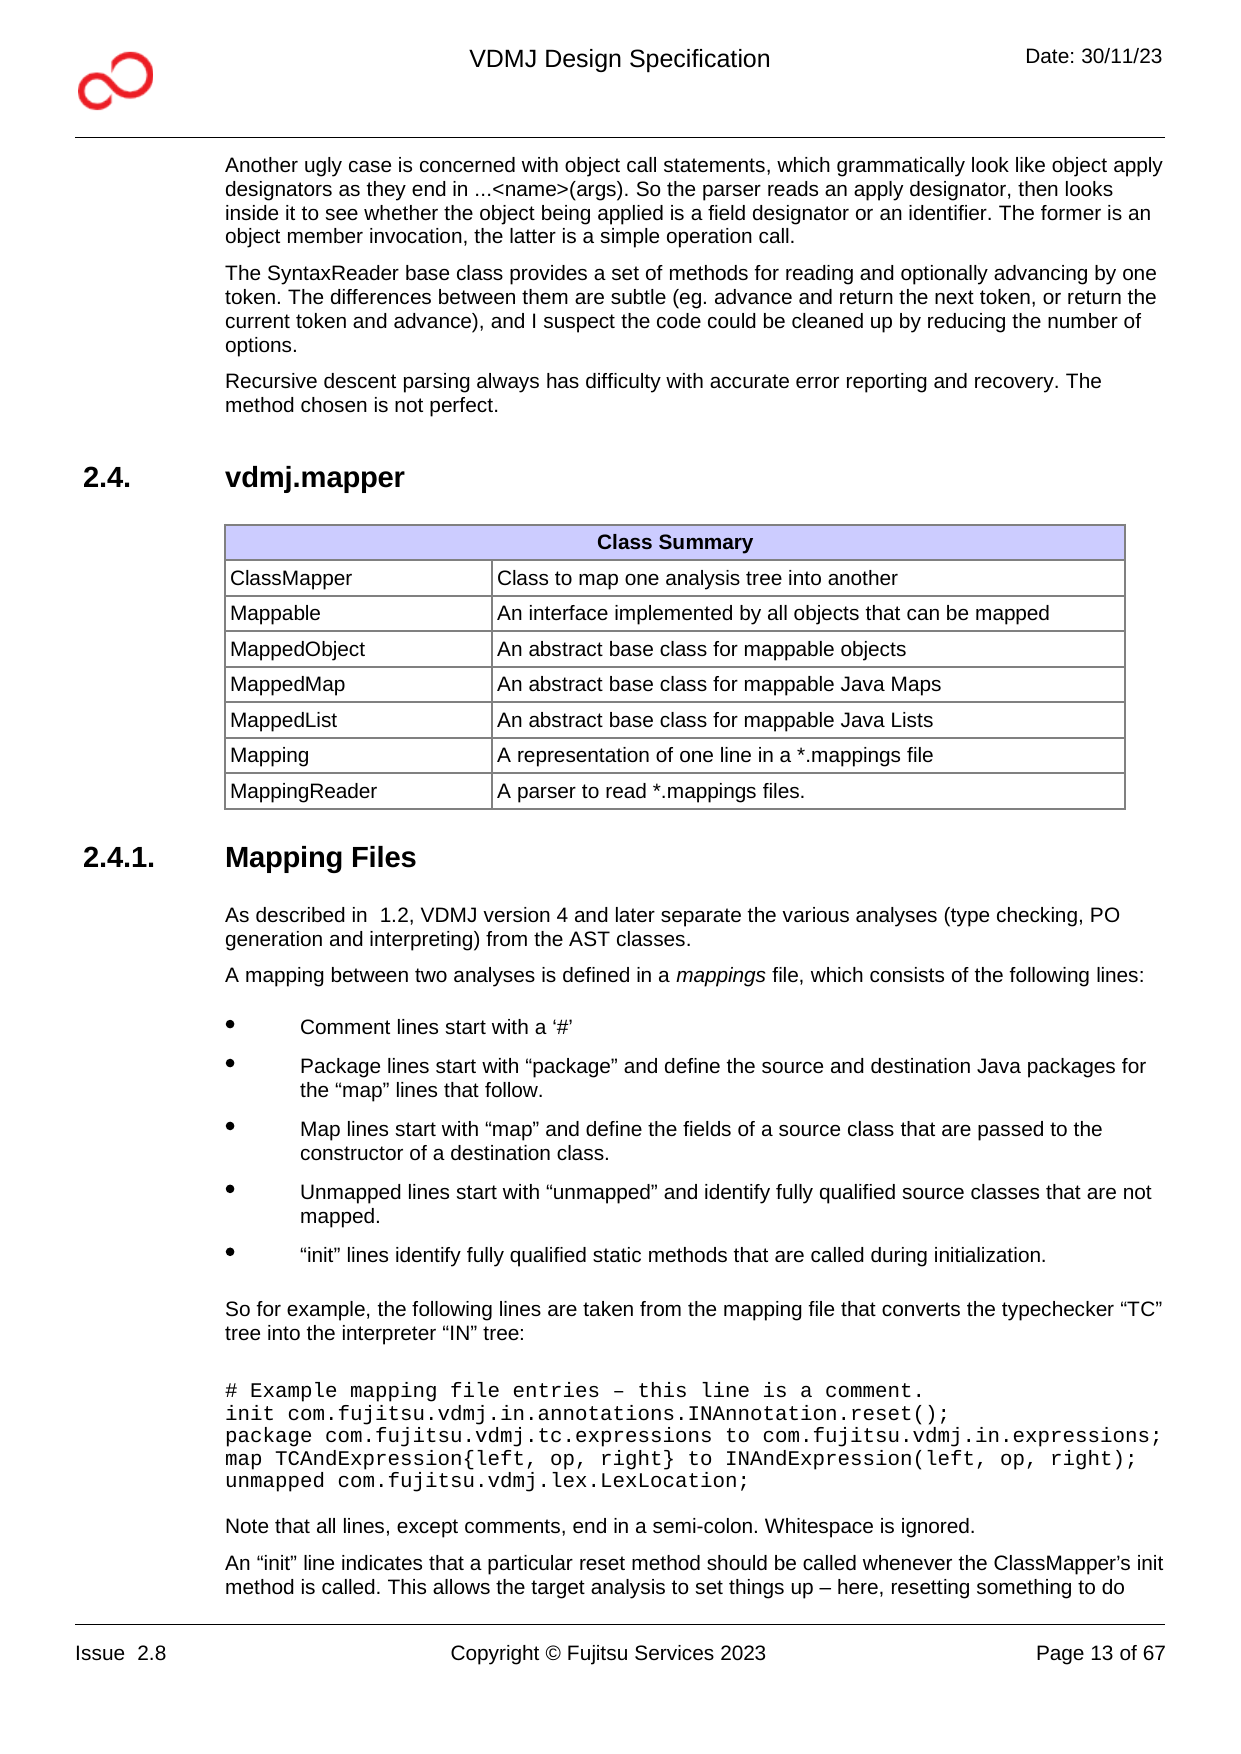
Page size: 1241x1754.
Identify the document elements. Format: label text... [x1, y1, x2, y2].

subtitle Mapping Files [75, 840, 1165, 873]
table_cell An abstract base class for mappable objects [493, 632, 1124, 666]
text # Example mapping file entries – this line is a comment. [225, 1380, 1165, 1402]
text Recursive descent parsing always has difficulty with accurate error reporting and recovery. The method chosen is not perfect. [225, 369, 1165, 417]
text Note that all lines, except comments, end in a semi-colon. Whitespace is ignored. [225, 1515, 1165, 1539]
text The SyntaxReader base class provides a set of methods for reading and optionally advancing by one token. The differences between them are subtle (eg. advance and return the next token, or return the current token and advance), and I suspect the code could be cleaned up by reducing the number of options. [225, 261, 1165, 357]
table_cell An abstract base class for mappable Java Maps [493, 668, 1124, 701]
table_cell MappedMap [226, 668, 491, 701]
text init com.fujitsu.vdmj.in.annotations.INAnnotation.reset(); [225, 1402, 1165, 1425]
list Unmapped lines start with “unmapped” and identify fully qualified source classes that are not mapped. [225, 1180, 1165, 1228]
subtitle vdmj.mapper [75, 460, 1165, 493]
table_cell ClassMapper [226, 561, 491, 594]
list “init” lines identify fully qualified static methods that are called during initialization. [225, 1243, 1165, 1267]
text So for example, the following lines are taken from the mapping file that converts the typechecker “TC” tree into the interpreter “IN” tree: [225, 1297, 1165, 1345]
text map TCAndExpression{left, op, right} to INAndExpression(left, op, right); [225, 1447, 1165, 1470]
text package com.fujitsu.vdmj.tc.expressions to com.fujitsu.vdmj.in.expressions; [225, 1425, 1165, 1447]
picture [78, 44, 153, 120]
text A mapping between two analyses is defined in a mappings file, which consists of the following lines: [225, 964, 1165, 988]
table_cell MappedObject [226, 632, 491, 666]
table_cell A representation of one line in a *.mappings file [493, 739, 1124, 772]
list Package lines start with “package” and define the source and destination Java packages for the “map” lines that follow. [225, 1054, 1165, 1102]
table_cell Class to map one analysis tree into another [493, 561, 1124, 594]
table_cell An interface implemented by all objects that can be mapped [493, 597, 1124, 630]
table_cell An abstract base class for mappable Java Lists [493, 703, 1124, 737]
table_header Class Summary [226, 526, 1124, 559]
table_cell A parser to read *.mappings files. [493, 774, 1124, 808]
list Map lines start with “map” and define the fields of a source class that are passed to the constructor of a destination class. [225, 1117, 1165, 1165]
text unmapped com.fujitsu.vdmj.lex.LexLocation; [225, 1470, 1165, 1492]
table_cell MappingReader [226, 774, 491, 808]
table_cell Mapping [226, 739, 491, 772]
text Another ugly case is concerned with object call statements, which grammatically look like object apply designators as they end in ...<name>(args). So the parser reads an apply designator, then looks inside it to see whether the object being applied is a field designator or an identifier. The former is an object member invocation, the latter is a simple operation call. [225, 153, 1165, 249]
text An “init” line indicates that a particular reset method should be called whenever the ClassMapper’s init method is called. This allows the target analysis to set things up – here, resetting something to do [225, 1551, 1165, 1599]
table_cell Mappable [226, 597, 491, 630]
table_cell MappedList [226, 703, 491, 737]
text As described in 1.2, VDMJ version 4 and later separate the various analyses (type checking, PO generation and interpreting) from the AST classes. [225, 903, 1165, 951]
list Comment lines start with a ‘#’ [225, 1015, 1165, 1039]
